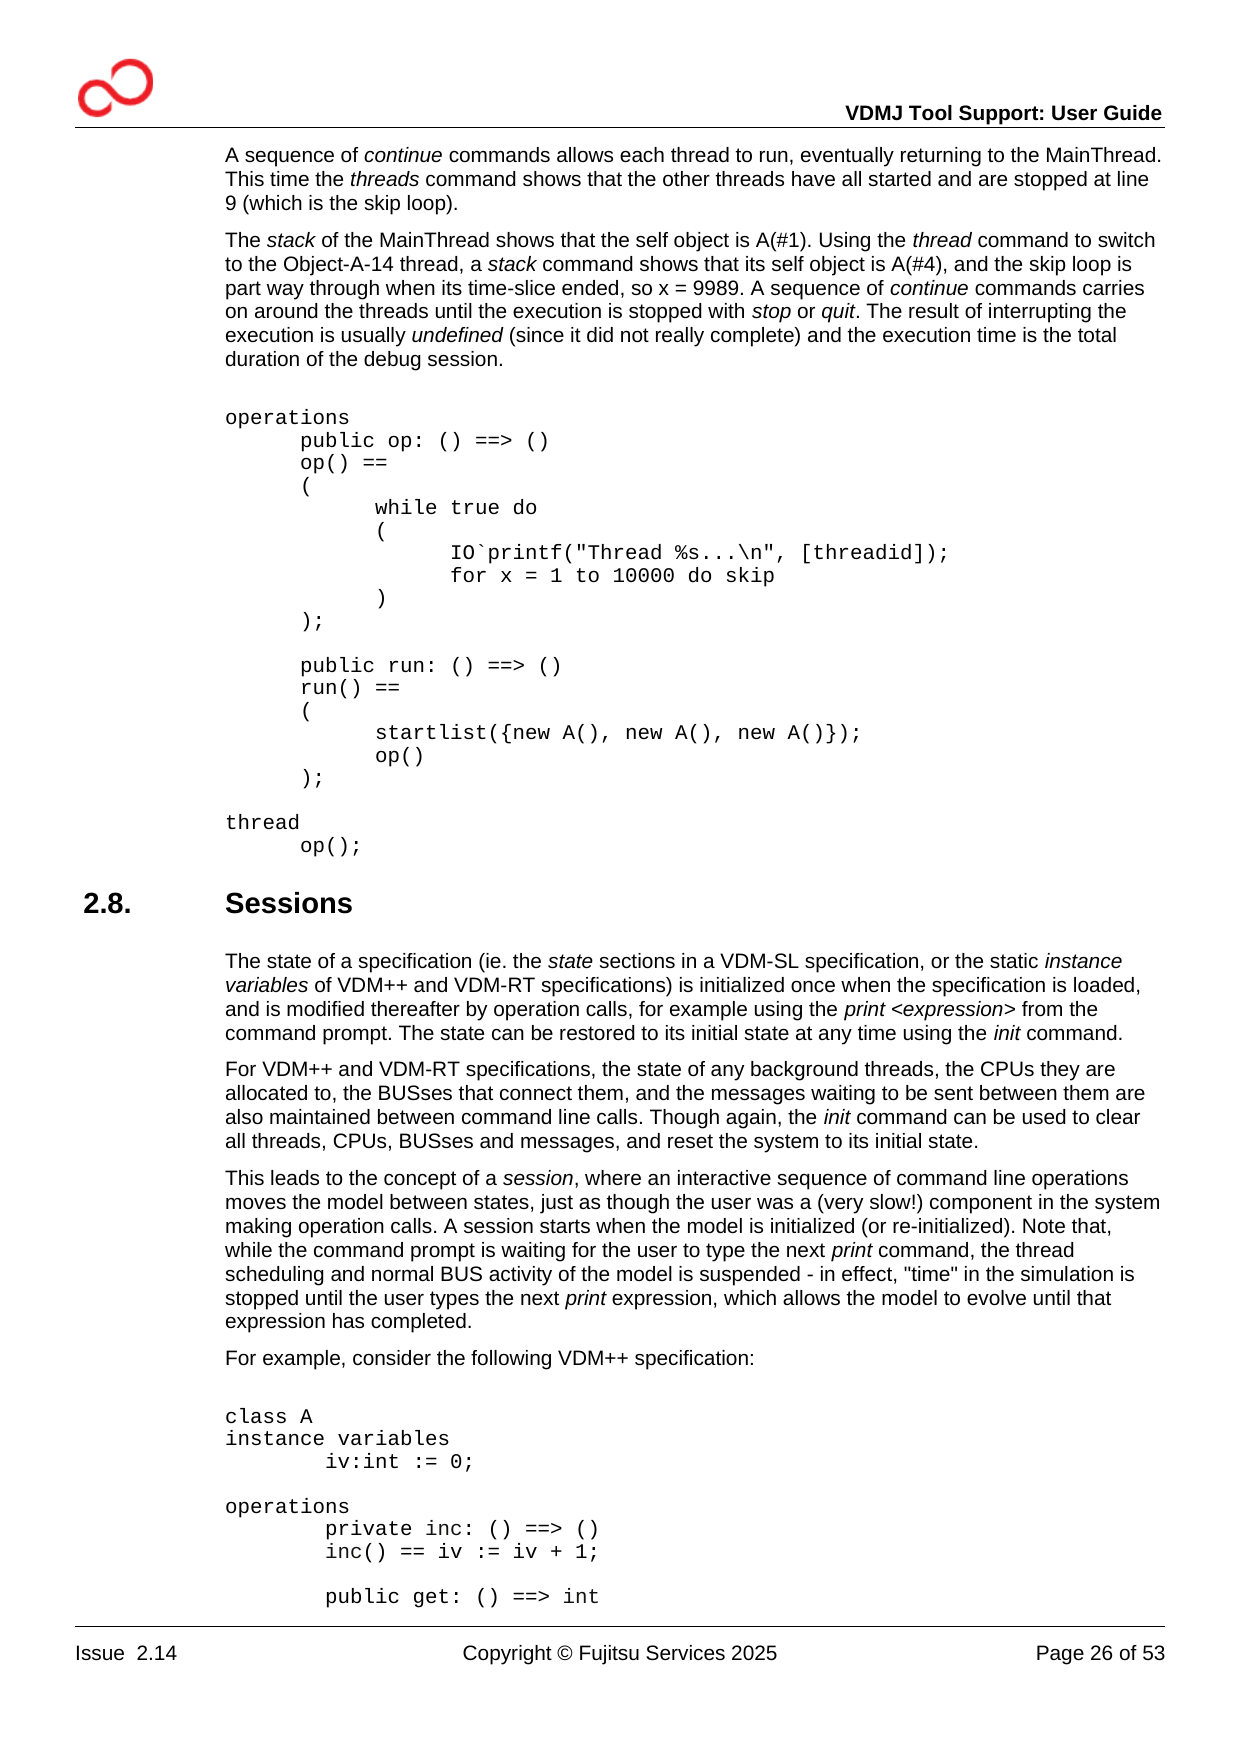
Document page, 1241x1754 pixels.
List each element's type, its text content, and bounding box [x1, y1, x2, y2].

text inc() == iv := iv + 1; [225, 1540, 1165, 1563]
text startlist({new A(), new A(), new A()}); [225, 722, 1165, 744]
text iv:int := 0; [225, 1450, 1165, 1473]
text operations [225, 407, 1165, 429]
text class A [225, 1405, 1165, 1428]
text thread [225, 812, 1165, 834]
text ); [225, 609, 1165, 632]
text IO`printf("Thread %s...\n", [threadid]); [225, 542, 1165, 564]
text for x = 1 to 10000 do skip [225, 564, 1165, 587]
text operations [225, 1495, 1165, 1518]
text A sequence of continue commands allows each thread to run, eventually returning to the MainThread. This time the threads command shows that the other threads have all started and are stopped at line 9 (which is the skip loop). [225, 143, 1165, 215]
text This leads to the concept of a session, where an interactive sequence of command line operations moves the model between states, just as though the user was a (very slow!) component in the system making operation calls. A session starts when the model is initialized (or re-initialized). Note that, while the command prompt is waiting for the user to type the next print command, the thread scheduling and normal BUS activity of the model is suspended - in effect, "time" in the simulation is stopped until the user types the next print expression, which allows the model to evolve until that expression has completed. [225, 1166, 1165, 1334]
picture [78, 52, 153, 127]
text public op: () ==> () [225, 429, 1165, 452]
subtitle Sessions [75, 887, 1165, 919]
text The stack of the MainThread shows that the self object is A(#1). Using the thread command to switch to the Object-A-14 thread, a stack command shows that its self object is A(#4), and the skip loop is part way through when its time-slice ended, so x = 9989. A sequence of continue commands carries on around the threads until the execution is stopped with stop or quit. The result of interrupting the execution is usually undefined (since it did not really complete) and the execution time is the total duration of the debug session. [225, 228, 1165, 372]
text public run: () ==> () [225, 654, 1165, 677]
text ( [225, 474, 1165, 497]
text For example, consider the following VDM++ specification: [225, 1346, 1165, 1370]
text ( [225, 699, 1165, 722]
text private inc: () ==> () [225, 1518, 1165, 1540]
text ); [225, 767, 1165, 789]
text run() == [225, 677, 1165, 699]
text op() [225, 744, 1165, 767]
text public get: () ==> int [225, 1585, 1165, 1608]
text op(); [225, 834, 1165, 857]
text ) [225, 587, 1165, 609]
text instance variables [225, 1428, 1165, 1450]
text For VDM++ and VDM-RT specifications, the state of any background threads, the CPUs they are allocated to, the BUSses that connect them, and the messages waiting to be sent between them are also maintained between command line calls. Though again, the init command can be used to clear all threads, CPUs, BUSses and messages, and reset the system to its initial state. [225, 1058, 1165, 1153]
text op() == [225, 452, 1165, 474]
text The state of a specification (ie. the state sections in a VDM-SL specification, or the static instance variables of VDM++ and VDM-RT specifications) is initialized once when the specification is loaded, and is modified thereafter by operation calls, for example using the print <expression> from the command prompt. The state can be restored to its initial state at any time using the init command. [225, 949, 1165, 1045]
text while true do [225, 497, 1165, 519]
text ( [225, 519, 1165, 542]
